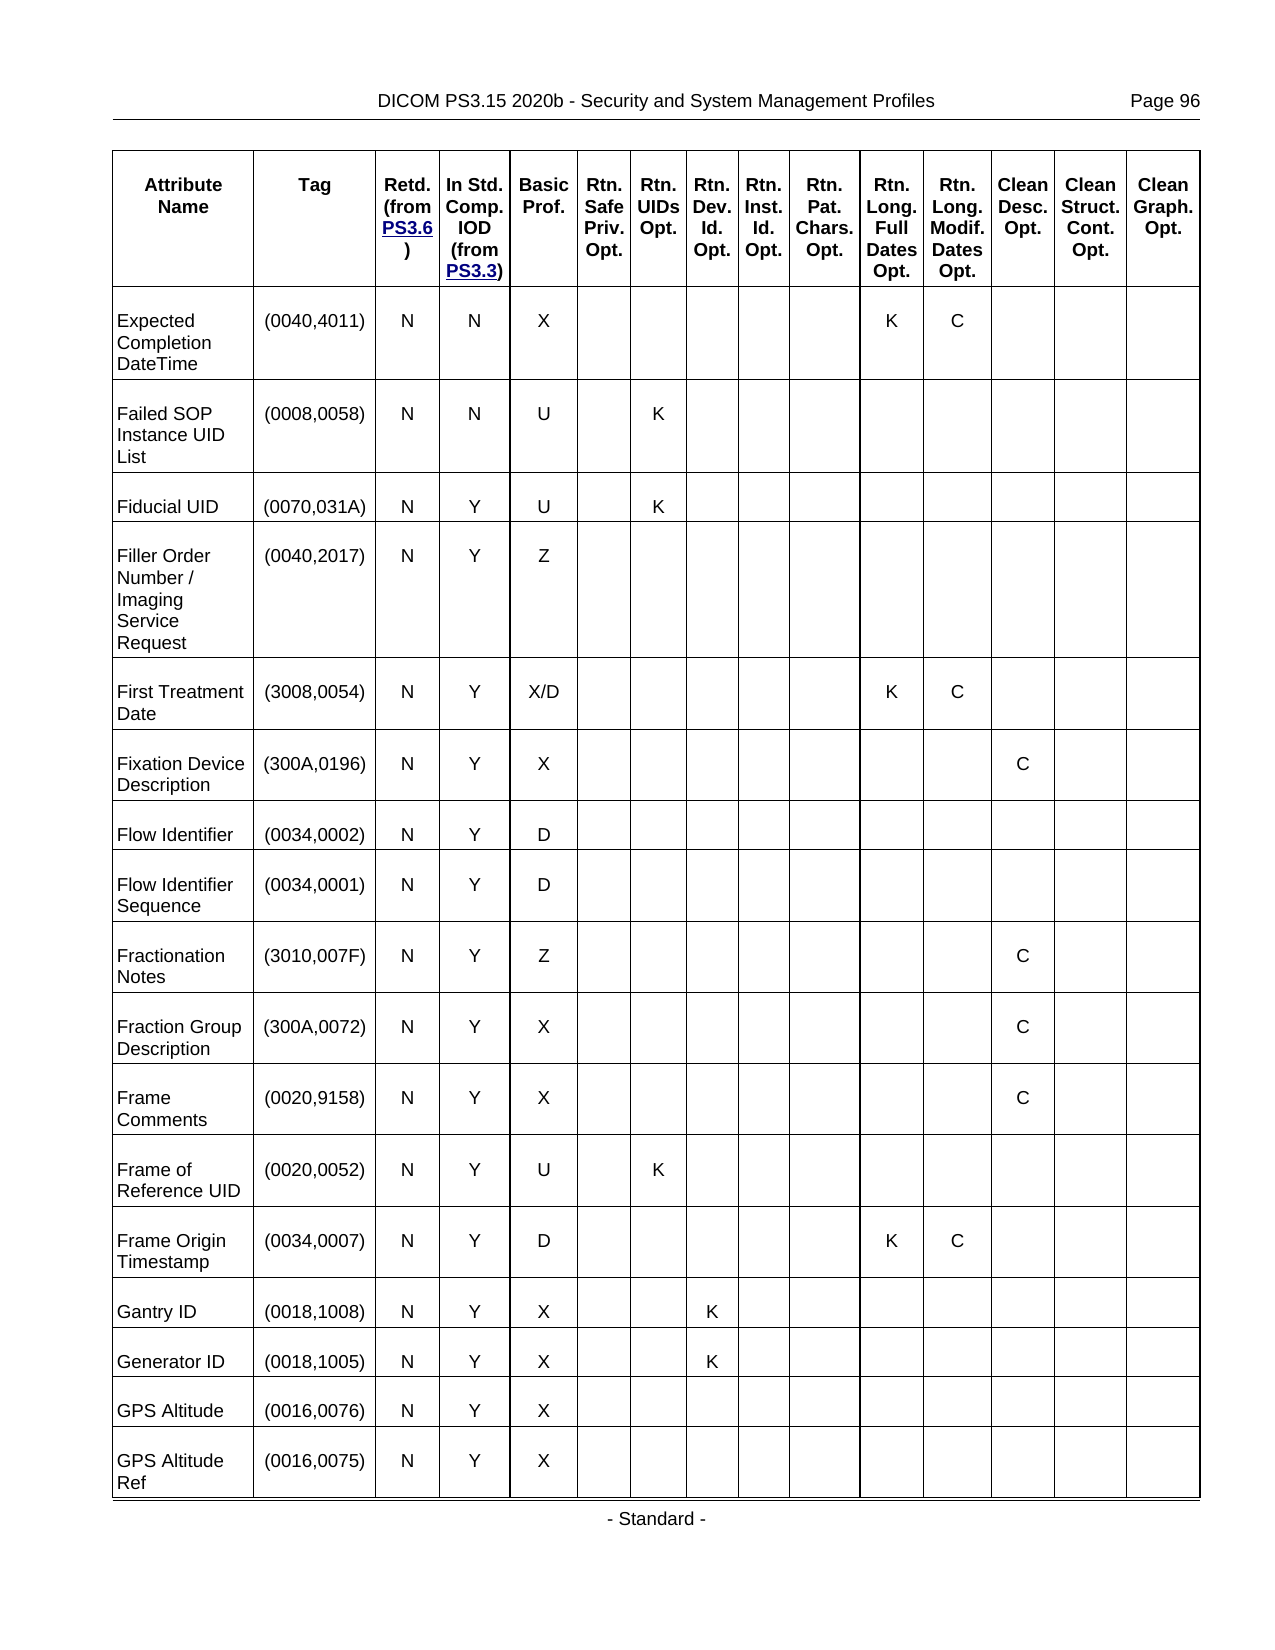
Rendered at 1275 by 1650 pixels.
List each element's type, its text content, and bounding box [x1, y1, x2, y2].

table_cell [790, 380, 859, 472]
table_cell [992, 380, 1054, 472]
table_cell Y [440, 850, 509, 921]
table_cell [739, 1135, 789, 1206]
table_cell K [687, 1328, 738, 1376]
table_cell N [376, 1064, 439, 1134]
table_cell [924, 730, 991, 800]
table_cell [924, 801, 991, 849]
table_cell [578, 1135, 630, 1206]
table_cell [687, 922, 738, 992]
table_cell [790, 658, 859, 728]
table_cell Y [440, 993, 509, 1063]
table_cell [1055, 1135, 1126, 1206]
table_cell [1127, 287, 1199, 379]
table_cell [790, 1064, 859, 1134]
table_cell D [511, 1207, 577, 1277]
table_header Retd. (from PS3.6) [376, 151, 439, 286]
table_cell C [992, 993, 1054, 1063]
table_cell [861, 473, 923, 521]
table_cell [1055, 1427, 1126, 1497]
table_cell (0018,1005) [254, 1328, 375, 1376]
table_cell [1127, 1278, 1199, 1327]
table_cell [924, 522, 991, 657]
table_cell C [992, 1064, 1054, 1134]
table_cell Flow Identifier Sequence [113, 850, 253, 921]
table_cell [924, 1427, 991, 1497]
table_cell [578, 730, 630, 800]
table_cell [924, 850, 991, 921]
table_cell [578, 993, 630, 1063]
table_cell N [440, 380, 509, 472]
table_cell [578, 922, 630, 992]
table_header Rtn. Dev. Id. Opt. [687, 151, 738, 286]
table_cell U [511, 473, 577, 521]
table_cell [861, 730, 923, 800]
table_cell Z [511, 922, 577, 992]
table_cell Y [440, 1207, 509, 1277]
table_cell [1127, 380, 1199, 472]
table_cell [739, 287, 789, 379]
table_cell [861, 1064, 923, 1134]
table_cell Flow Identifier [113, 801, 253, 849]
table_cell [790, 1207, 859, 1277]
table_cell D [511, 801, 577, 849]
table_cell [790, 993, 859, 1063]
table_cell N [376, 1278, 439, 1327]
table_cell [687, 850, 738, 921]
table_cell [924, 922, 991, 992]
table_cell [739, 730, 789, 800]
table_cell [790, 1427, 859, 1497]
table_cell [631, 922, 686, 992]
table_cell C [992, 922, 1054, 992]
table_cell [790, 1328, 859, 1376]
table_cell GPS Altitude​ Ref [113, 1427, 253, 1497]
table_cell (0008,0058) [254, 380, 375, 472]
table_cell [790, 1377, 859, 1426]
table_cell X [511, 1064, 577, 1134]
table_cell [739, 1278, 789, 1327]
table_cell [1055, 380, 1126, 472]
table_cell [739, 1328, 789, 1376]
table_cell [1055, 801, 1126, 849]
table_cell N [376, 1328, 439, 1376]
table_header Rtn. Long. Full Dates Opt. [861, 151, 923, 286]
table_cell [1055, 1328, 1126, 1376]
table_cell [687, 1377, 738, 1426]
table_cell [1055, 730, 1126, 800]
table_cell Y [440, 473, 509, 521]
table_cell [992, 1278, 1054, 1327]
table_cell (0034,0001) [254, 850, 375, 921]
table_cell [578, 1427, 630, 1497]
table_cell [790, 730, 859, 800]
table_cell [924, 380, 991, 472]
table_cell [1127, 1135, 1199, 1206]
table_cell (0016,0075) [254, 1427, 375, 1497]
table_cell X/D [511, 658, 577, 728]
table_cell N [376, 1427, 439, 1497]
table_cell [578, 1278, 630, 1327]
table_cell [1055, 1064, 1126, 1134]
table_cell K [861, 1207, 923, 1277]
table_cell [861, 801, 923, 849]
table_cell [631, 1207, 686, 1277]
table_cell [739, 522, 789, 657]
table_cell [861, 522, 923, 657]
table_cell [631, 1064, 686, 1134]
table_cell N [376, 473, 439, 521]
table_cell X [511, 1377, 577, 1426]
table_cell [739, 473, 789, 521]
table_cell N [376, 658, 439, 728]
table_cell [631, 730, 686, 800]
table_cell [1055, 922, 1126, 992]
table_cell K [861, 658, 923, 728]
table_cell First Treatment Date [113, 658, 253, 728]
table_cell [687, 522, 738, 657]
table_cell [687, 801, 738, 849]
table_cell (0020,9158) [254, 1064, 375, 1134]
table_cell [790, 922, 859, 992]
table_cell [992, 658, 1054, 728]
table_cell [790, 1135, 859, 1206]
table_cell N [376, 1207, 439, 1277]
table_cell N [376, 801, 439, 849]
table_cell [924, 1328, 991, 1376]
table_cell [631, 993, 686, 1063]
table_header Rtn. UIDs Opt. [631, 151, 686, 286]
table_cell [861, 850, 923, 921]
table_cell Y [440, 730, 509, 800]
table_cell [1127, 850, 1199, 921]
table_cell C [924, 287, 991, 379]
table_cell [1055, 522, 1126, 657]
table_cell GPS Altitude​ [113, 1377, 253, 1426]
table_cell [687, 993, 738, 1063]
table_header Basic Prof. [511, 151, 577, 286]
table_cell [1055, 658, 1126, 728]
table_cell Y [440, 1377, 509, 1426]
table_cell [631, 522, 686, 657]
table_cell [739, 850, 789, 921]
table_cell [790, 801, 859, 849]
table_cell X [511, 1328, 577, 1376]
table_cell [687, 1207, 738, 1277]
table_cell [992, 1135, 1054, 1206]
table_cell [992, 1328, 1054, 1376]
table_cell [1055, 287, 1126, 379]
table_cell Fraction Group Description [113, 993, 253, 1063]
table_cell U [511, 380, 577, 472]
table_cell N [376, 922, 439, 992]
table_cell N [376, 993, 439, 1063]
table_cell [992, 522, 1054, 657]
table_cell [1127, 1207, 1199, 1277]
table_cell N [376, 850, 439, 921]
table_cell Y [440, 1328, 509, 1376]
table_cell [924, 1135, 991, 1206]
table_cell [1127, 801, 1199, 849]
table_cell [631, 801, 686, 849]
table_cell [578, 380, 630, 472]
table_cell (3008,0054) [254, 658, 375, 728]
table_cell [992, 1207, 1054, 1277]
table_cell X [511, 730, 577, 800]
table_cell [1055, 850, 1126, 921]
table_cell [739, 1427, 789, 1497]
table_cell (0016,0076) [254, 1377, 375, 1426]
table_cell [790, 522, 859, 657]
table_cell [578, 1207, 630, 1277]
table_cell Fiducial UID [113, 473, 253, 521]
table_cell [578, 658, 630, 728]
table_cell D [511, 850, 577, 921]
table_cell Z [511, 522, 577, 657]
table_cell X [511, 1427, 577, 1497]
table_cell [631, 1427, 686, 1497]
table_cell [739, 993, 789, 1063]
table_cell C [924, 658, 991, 728]
table_cell [1127, 1064, 1199, 1134]
table_cell X [511, 287, 577, 379]
table_header Clean Desc. Opt. [992, 151, 1054, 286]
table_cell Fractionation Notes [113, 922, 253, 992]
table_cell K [687, 1278, 738, 1327]
table_cell Failed SOP Instance UID List [113, 380, 253, 472]
table_cell [861, 1427, 923, 1497]
table_cell [1127, 922, 1199, 992]
table_cell (0034,0007) [254, 1207, 375, 1277]
table_cell [578, 850, 630, 921]
table_cell K [631, 473, 686, 521]
table_cell [1127, 1427, 1199, 1497]
table_cell [861, 922, 923, 992]
table_cell [861, 1377, 923, 1426]
table_cell C [992, 730, 1054, 800]
table_cell [578, 473, 630, 521]
table_header Tag [254, 151, 375, 286]
table_cell [924, 1377, 991, 1426]
table_cell [631, 850, 686, 921]
table_header Attribute Name [113, 151, 253, 286]
table_cell [861, 1135, 923, 1206]
table_cell [578, 1064, 630, 1134]
table_cell [1055, 993, 1126, 1063]
table_cell N [376, 380, 439, 472]
table_cell Y [440, 522, 509, 657]
table_header Rtn. Long. Modif. Dates Opt. [924, 151, 991, 286]
table_cell [578, 287, 630, 379]
table_cell [631, 287, 686, 379]
table_cell [687, 658, 738, 728]
table_cell [1127, 658, 1199, 728]
table_cell (0034,0002) [254, 801, 375, 849]
table_cell Gantry ID [113, 1278, 253, 1327]
table_cell Y [440, 1278, 509, 1327]
table_header Clean Graph. Opt. [1127, 151, 1199, 286]
table_cell [631, 1278, 686, 1327]
table_cell Generator ID [113, 1328, 253, 1376]
table_cell [578, 801, 630, 849]
table_cell (0020,0052) [254, 1135, 375, 1206]
table_cell [992, 1427, 1054, 1497]
table_header Rtn. Safe Priv. Opt. [578, 151, 630, 286]
table_cell [687, 473, 738, 521]
table_cell [861, 1278, 923, 1327]
table_cell (0070,031A) [254, 473, 375, 521]
table_cell (3010,007F) [254, 922, 375, 992]
table_cell [1055, 1377, 1126, 1426]
table_cell N [376, 522, 439, 657]
table_cell [687, 287, 738, 379]
table_cell [861, 1328, 923, 1376]
table_cell U [511, 1135, 577, 1206]
table_cell (0040,2017) [254, 522, 375, 657]
table_cell [1127, 730, 1199, 800]
table_cell Frame of Reference UID [113, 1135, 253, 1206]
table_cell X [511, 1278, 577, 1327]
table_cell [739, 801, 789, 849]
table_cell [739, 380, 789, 472]
table_header Clean Struct. Cont. Opt. [1055, 151, 1126, 286]
table_cell N [376, 287, 439, 379]
table_cell [861, 993, 923, 1063]
table_cell (0040,4011) [254, 287, 375, 379]
table_cell [687, 380, 738, 472]
table_cell [687, 730, 738, 800]
table_cell [1127, 1377, 1199, 1426]
table_cell [924, 993, 991, 1063]
table_cell [992, 801, 1054, 849]
table_cell [631, 1328, 686, 1376]
table_cell [1055, 473, 1126, 521]
table_cell N [376, 1377, 439, 1426]
table_cell K [861, 287, 923, 379]
table_cell [1055, 1207, 1126, 1277]
table_cell [1055, 1278, 1126, 1327]
table_cell [790, 473, 859, 521]
table_header In Std. Comp. IOD (from PS3.3) [440, 151, 509, 286]
table_cell [739, 1207, 789, 1277]
table_cell Y [440, 1064, 509, 1134]
table_cell [992, 473, 1054, 521]
table_cell [992, 287, 1054, 379]
table_cell [687, 1135, 738, 1206]
table_cell [924, 1278, 991, 1327]
table_cell X [511, 993, 577, 1063]
table_cell (300A,0072) [254, 993, 375, 1063]
table_cell Frame Origin Timestamp [113, 1207, 253, 1277]
table_cell [1127, 1328, 1199, 1376]
table_cell [992, 850, 1054, 921]
table_cell Y [440, 922, 509, 992]
table_cell [790, 1278, 859, 1327]
table_cell C [924, 1207, 991, 1277]
table_cell Filler Order Number / Imaging Service Request [113, 522, 253, 657]
table_cell Fixation Device Description [113, 730, 253, 800]
table_cell Y [440, 658, 509, 728]
table_cell [631, 658, 686, 728]
table_cell [578, 522, 630, 657]
table_header Rtn. Inst. Id. Opt. [739, 151, 789, 286]
table_cell [1127, 522, 1199, 657]
table_cell [631, 1377, 686, 1426]
table_cell N [376, 1135, 439, 1206]
table_header Rtn. Pat. Chars. Opt. [790, 151, 859, 286]
table_cell [1127, 993, 1199, 1063]
table_cell [578, 1377, 630, 1426]
table_cell K [631, 380, 686, 472]
table_cell [861, 380, 923, 472]
table_cell [739, 1377, 789, 1426]
table_cell N [376, 730, 439, 800]
table_cell Expected Completion DateTime [113, 287, 253, 379]
table_cell Frame Comments [113, 1064, 253, 1134]
table_cell [1127, 473, 1199, 521]
table_cell [739, 658, 789, 728]
table_cell (0018,1008) [254, 1278, 375, 1327]
table_cell [739, 1064, 789, 1134]
table_cell [790, 850, 859, 921]
table_cell [578, 1328, 630, 1376]
table_cell [992, 1377, 1054, 1426]
table_cell (300A,0196) [254, 730, 375, 800]
table_cell Y [440, 801, 509, 849]
table_cell Y [440, 1427, 509, 1497]
table_cell [924, 1064, 991, 1134]
table_cell [687, 1064, 738, 1134]
table_cell [790, 287, 859, 379]
table_cell Y [440, 1135, 509, 1206]
table_cell [739, 922, 789, 992]
table_cell [924, 473, 991, 521]
table_cell K [631, 1135, 686, 1206]
table_cell [687, 1427, 738, 1497]
table_cell N [440, 287, 509, 379]
